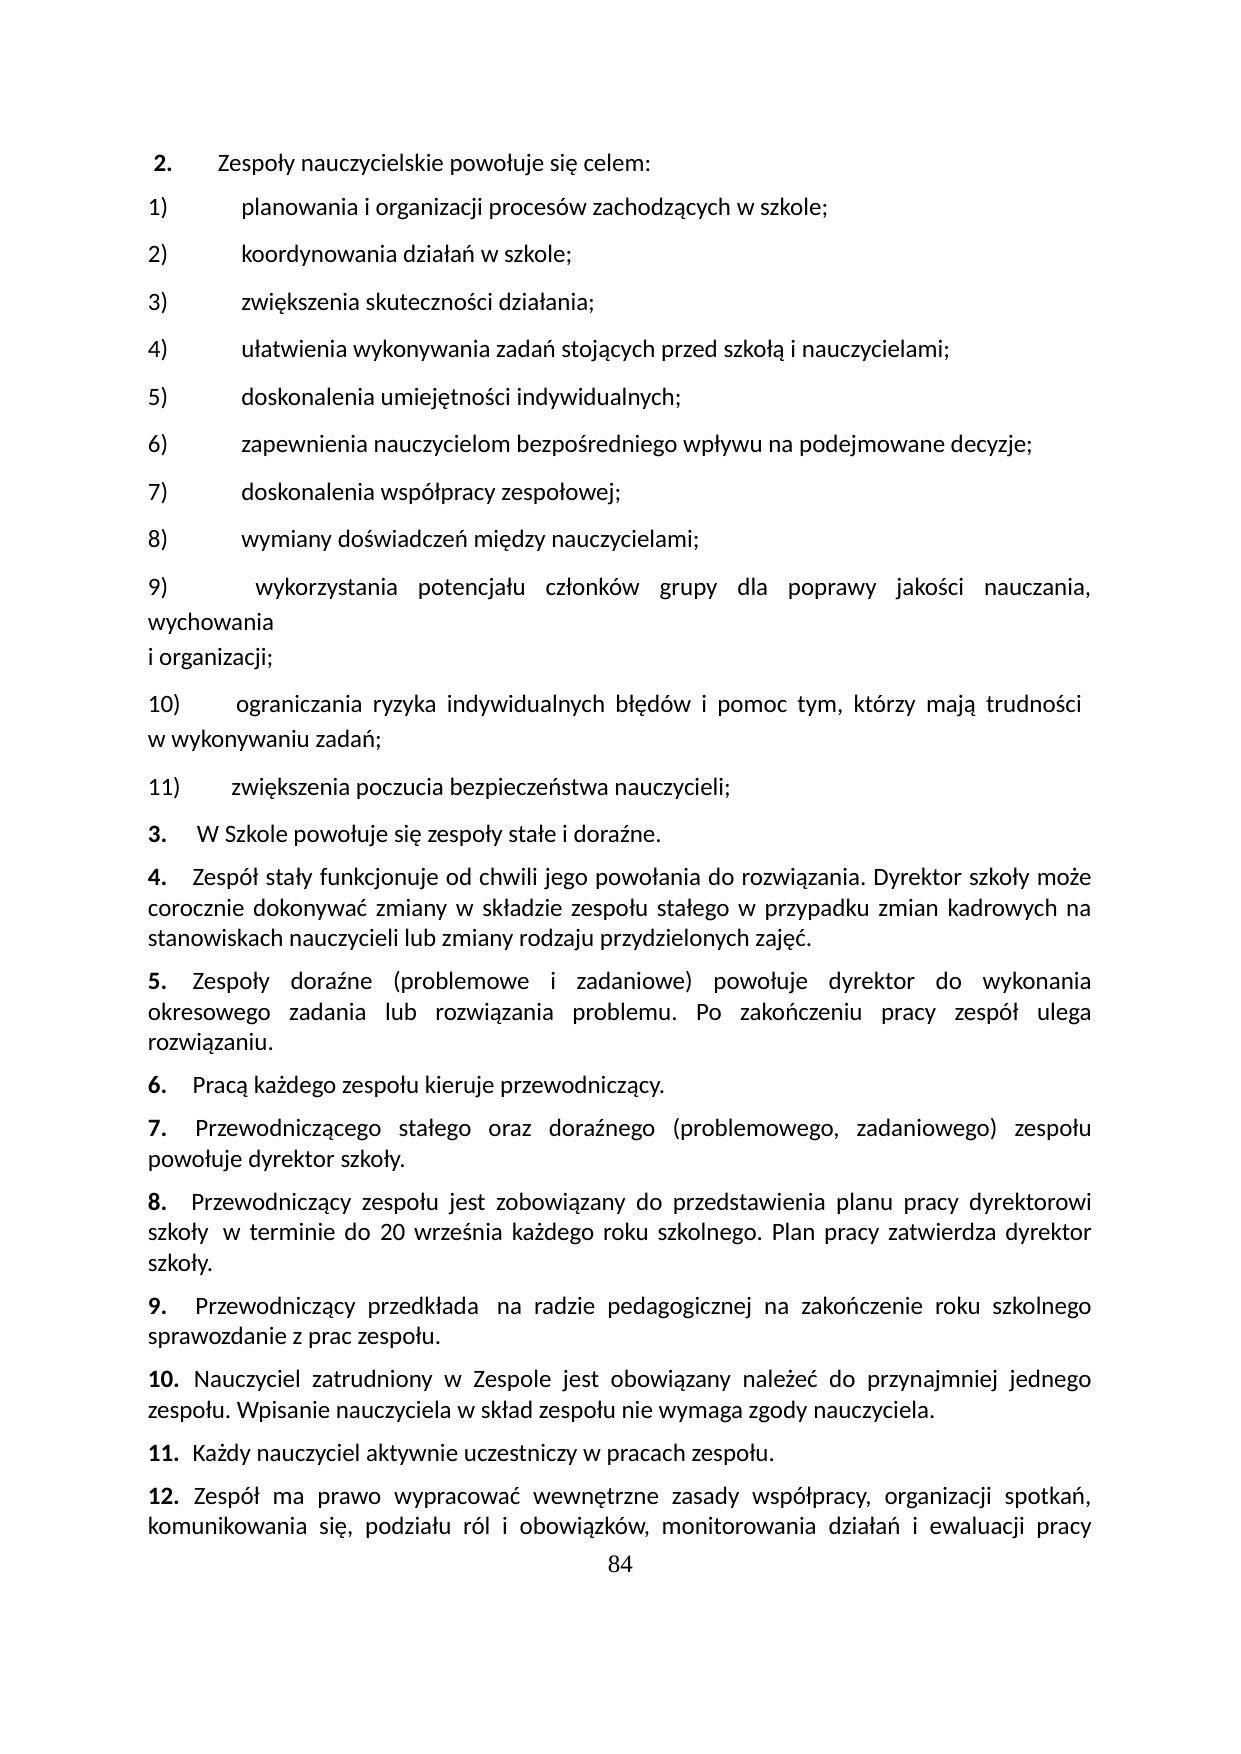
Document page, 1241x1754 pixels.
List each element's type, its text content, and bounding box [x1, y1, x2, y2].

text 2) koordynowania działań w szkole; [148, 238, 1093, 269]
text 4. Zespół stały funkcjonuje od chwili jego powołania do rozwiązania. Dyrektor szkoły może corocznie dokonywać zmiany w składzie zespołu stałego w przypadku zmian kadrowych na stanowiskach nauczycieli lub zmiany rodzaju przydzielonych zajęć. [148, 861, 1093, 953]
text 1) planowania i organizacji procesów zachodzących w szkole; [148, 191, 1093, 221]
text 3) zwiększenia skuteczności działania; [148, 286, 1093, 316]
text 11) zwiększenia poczucia bezpieczeństwa nauczycieli; [148, 771, 1093, 801]
text 9. Przewodniczący przedkłada na radzie pedagogicznej na zakończenie roku szkolnego sprawozdanie z prac zespołu. [148, 1290, 1093, 1351]
text 8) wymiany doświadczeń między nauczycielami; [148, 523, 1093, 554]
text 8. Przewodniczący zespołu jest zobowiązany do przedstawienia planu pracy dyrektorowi szkoły w terminie do 20 września każdego roku szkolnego. Plan pracy zatwierdza dyrektor szkoły. [148, 1186, 1093, 1277]
text 6) zapewnienia nauczycielom bezpośredniego wpływu na podejmowane decyzje; [148, 428, 1093, 459]
text 6. Pracą każdego zespołu kieruje przewodniczący. [148, 1069, 1093, 1100]
text 10. Nauczyciel zatrudniony w Zespole jest obowiązany należeć do przynajmniej jednego zespołu. Wpisanie nauczyciela w skład zespołu nie wymaga zgody nauczyciela. [148, 1363, 1093, 1424]
text 7) doskonalenia współpracy zespołowej; [148, 476, 1093, 506]
text 4) ułatwienia wykonywania zadań stojących przed szkołą i nauczycielami; [148, 333, 1093, 364]
text 2. Zespoły nauczycielskie powołuje się celem: [148, 148, 1093, 178]
text 5) doskonalenia umiejętności indywidualnych; [148, 381, 1093, 411]
text 9) wykorzystania potencjału członków grupy dla poprawy jakości nauczania, wychowania i organizacji; [148, 571, 1093, 671]
text 7. Przewodniczącego stałego oraz doraźnego (problemowego, zadaniowego) zespołu powołuje dyrektor szkoły. [148, 1112, 1093, 1173]
text 3. W Szkole powołuje się zespoły stałe i doraźne. [148, 818, 1093, 849]
text 5. Zespoły doraźne (problemowe i zadaniowe) powołuje dyrektor do wykonania okresowego zadania lub rozwiązania problemu. Po zakończeniu pracy zespół ulega rozwiązaniu. [148, 965, 1093, 1057]
text 10) ograniczania ryzyka indywidualnych błędów i pomoc tym, którzy mają trudności w wykonywaniu zadań; [148, 688, 1093, 754]
text 11. Każdy nauczyciel aktywnie uczestniczy w pracach zespołu. [148, 1437, 1093, 1467]
text 12. Zespół ma prawo wypracować wewnętrzne zasady współpracy, organizacji spotkań, komunikowania się, podziału ról i obowiązków, monitorowania działań i ewaluacji pracy [148, 1480, 1093, 1541]
